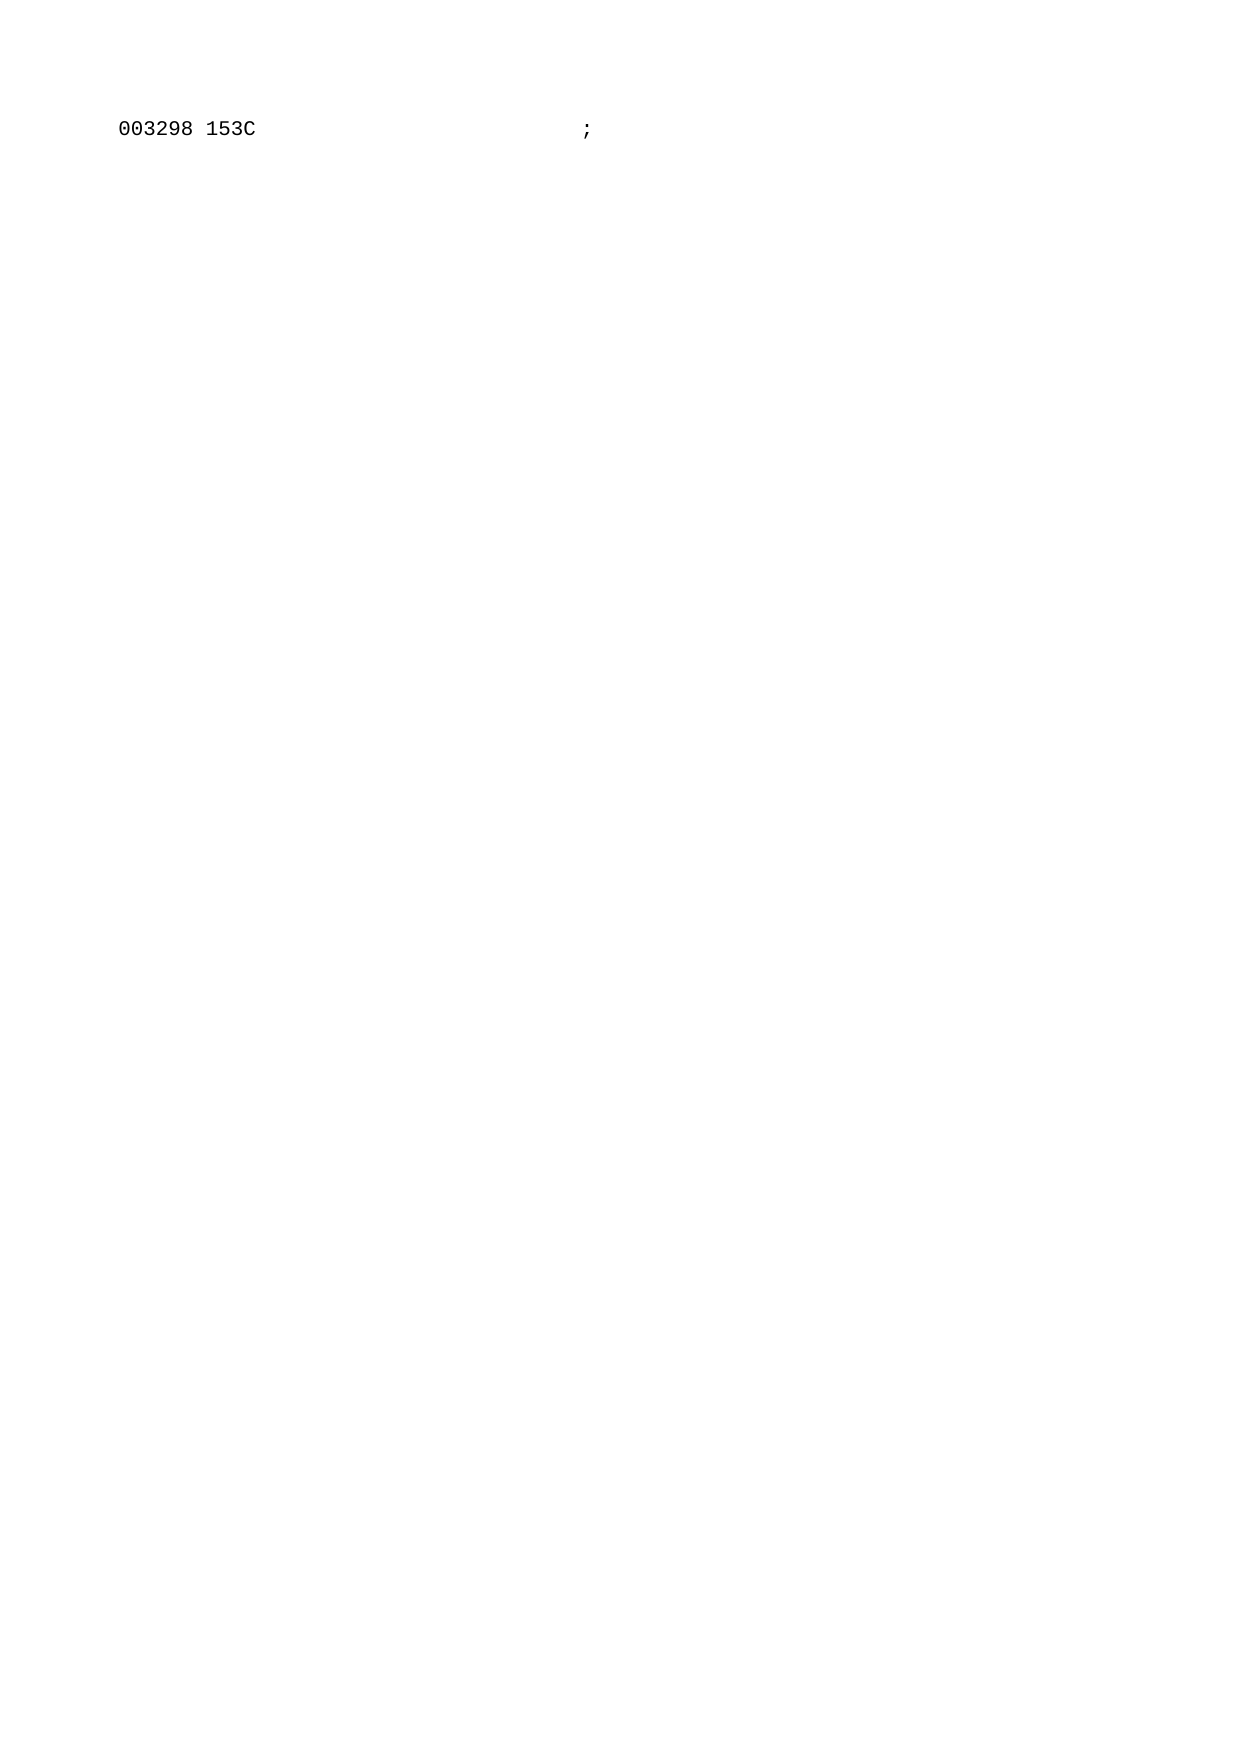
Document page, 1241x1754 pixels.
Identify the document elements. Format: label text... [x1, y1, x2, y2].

text 003298 153C ; [118, 118, 1122, 142]
